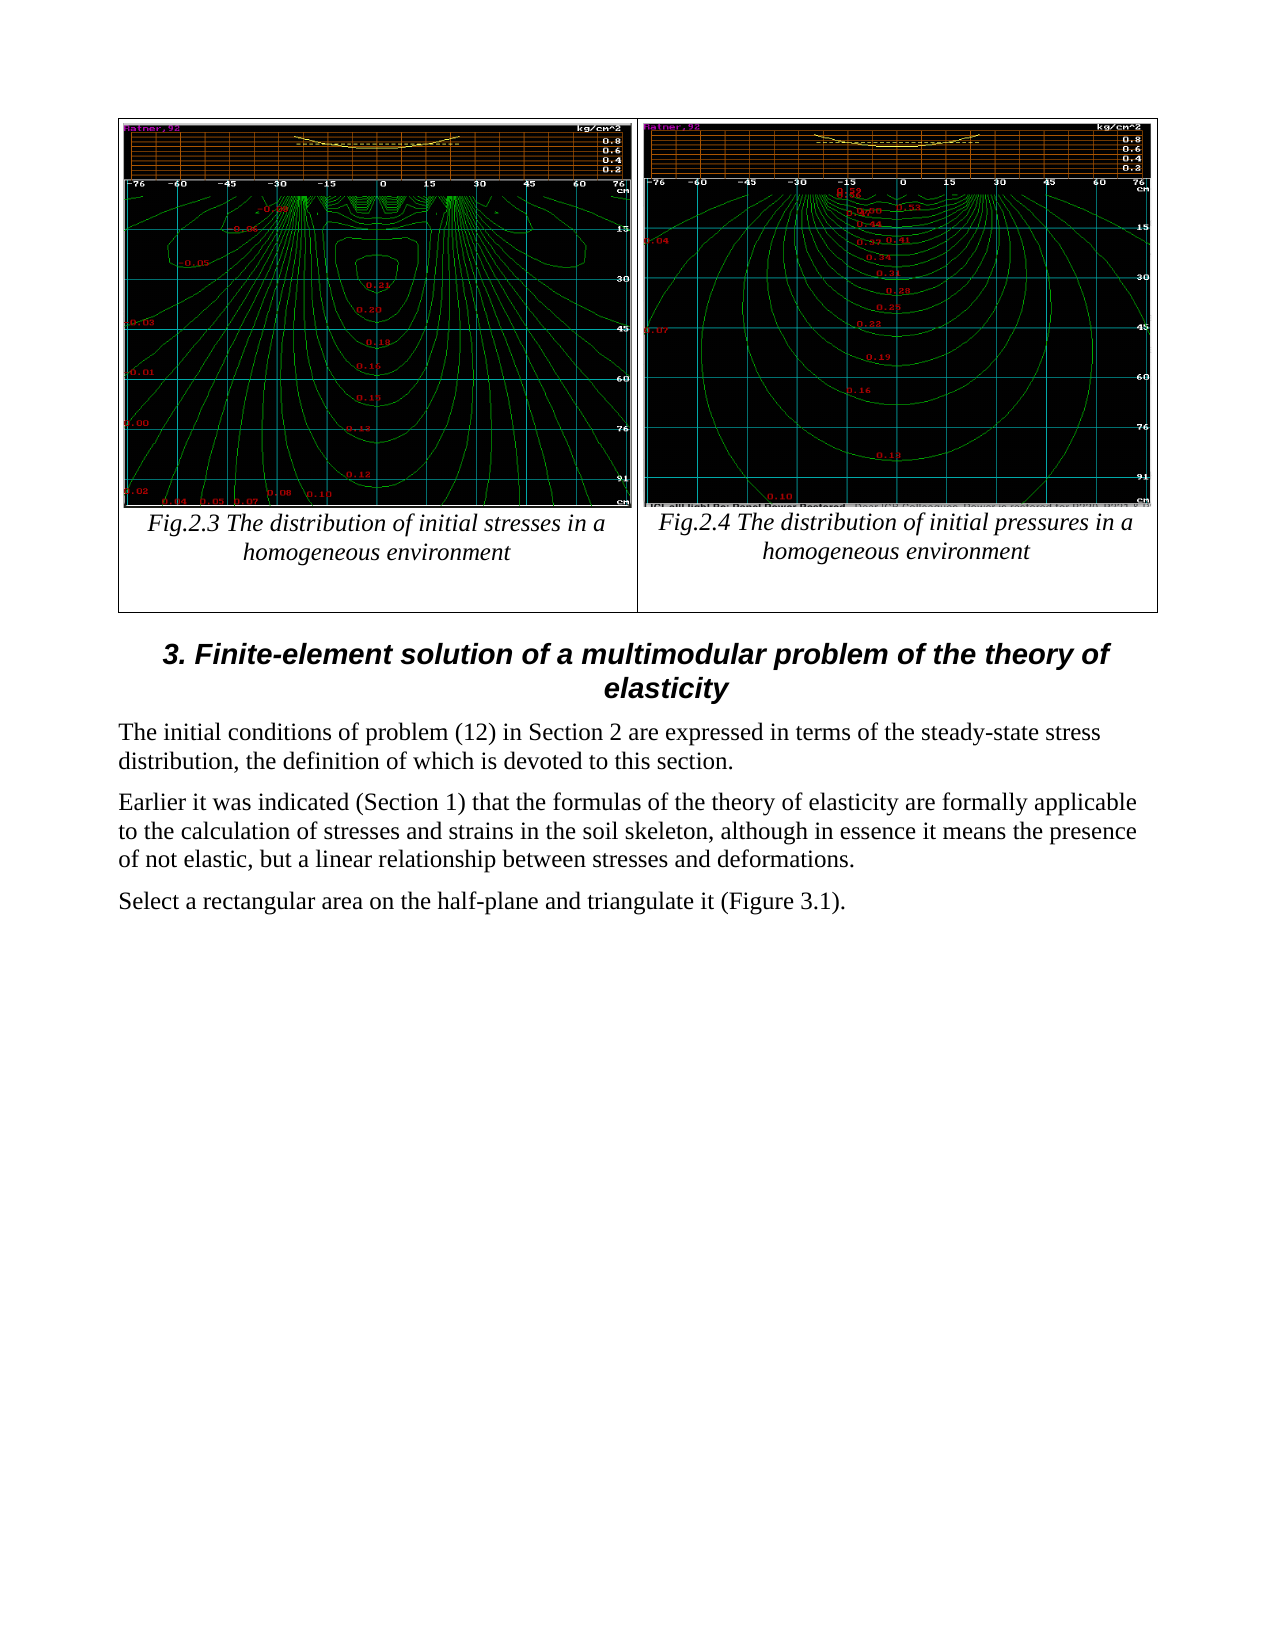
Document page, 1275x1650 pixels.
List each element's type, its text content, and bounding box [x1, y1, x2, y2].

table_header [638, 119, 1157, 564]
text Select a rectangular area on the half-plane and triangulate it (Figure 3.1). [118, 886, 1157, 914]
table_header [638, 565, 1157, 612]
text The initial conditions of problem (12) in Section 2 are expressed in terms of the steady-state stress distribution, the definition of which is devoted to this section. [118, 717, 1157, 774]
picture [643, 123, 1152, 507]
text Earlier it was indicated (Section 1) that the formulas of the theory of elasticity are formally applicable to the calculation of stresses and strains in the soil skeleton, although in essence it means the presence of not elastic, but a linear relationship between stresses and deformations. [118, 787, 1157, 873]
subtitle 3. Finite-element solution of a multimodular problem of the theory of elasticity [118, 637, 1157, 704]
table_header [119, 119, 637, 612]
picture [123, 123, 632, 508]
